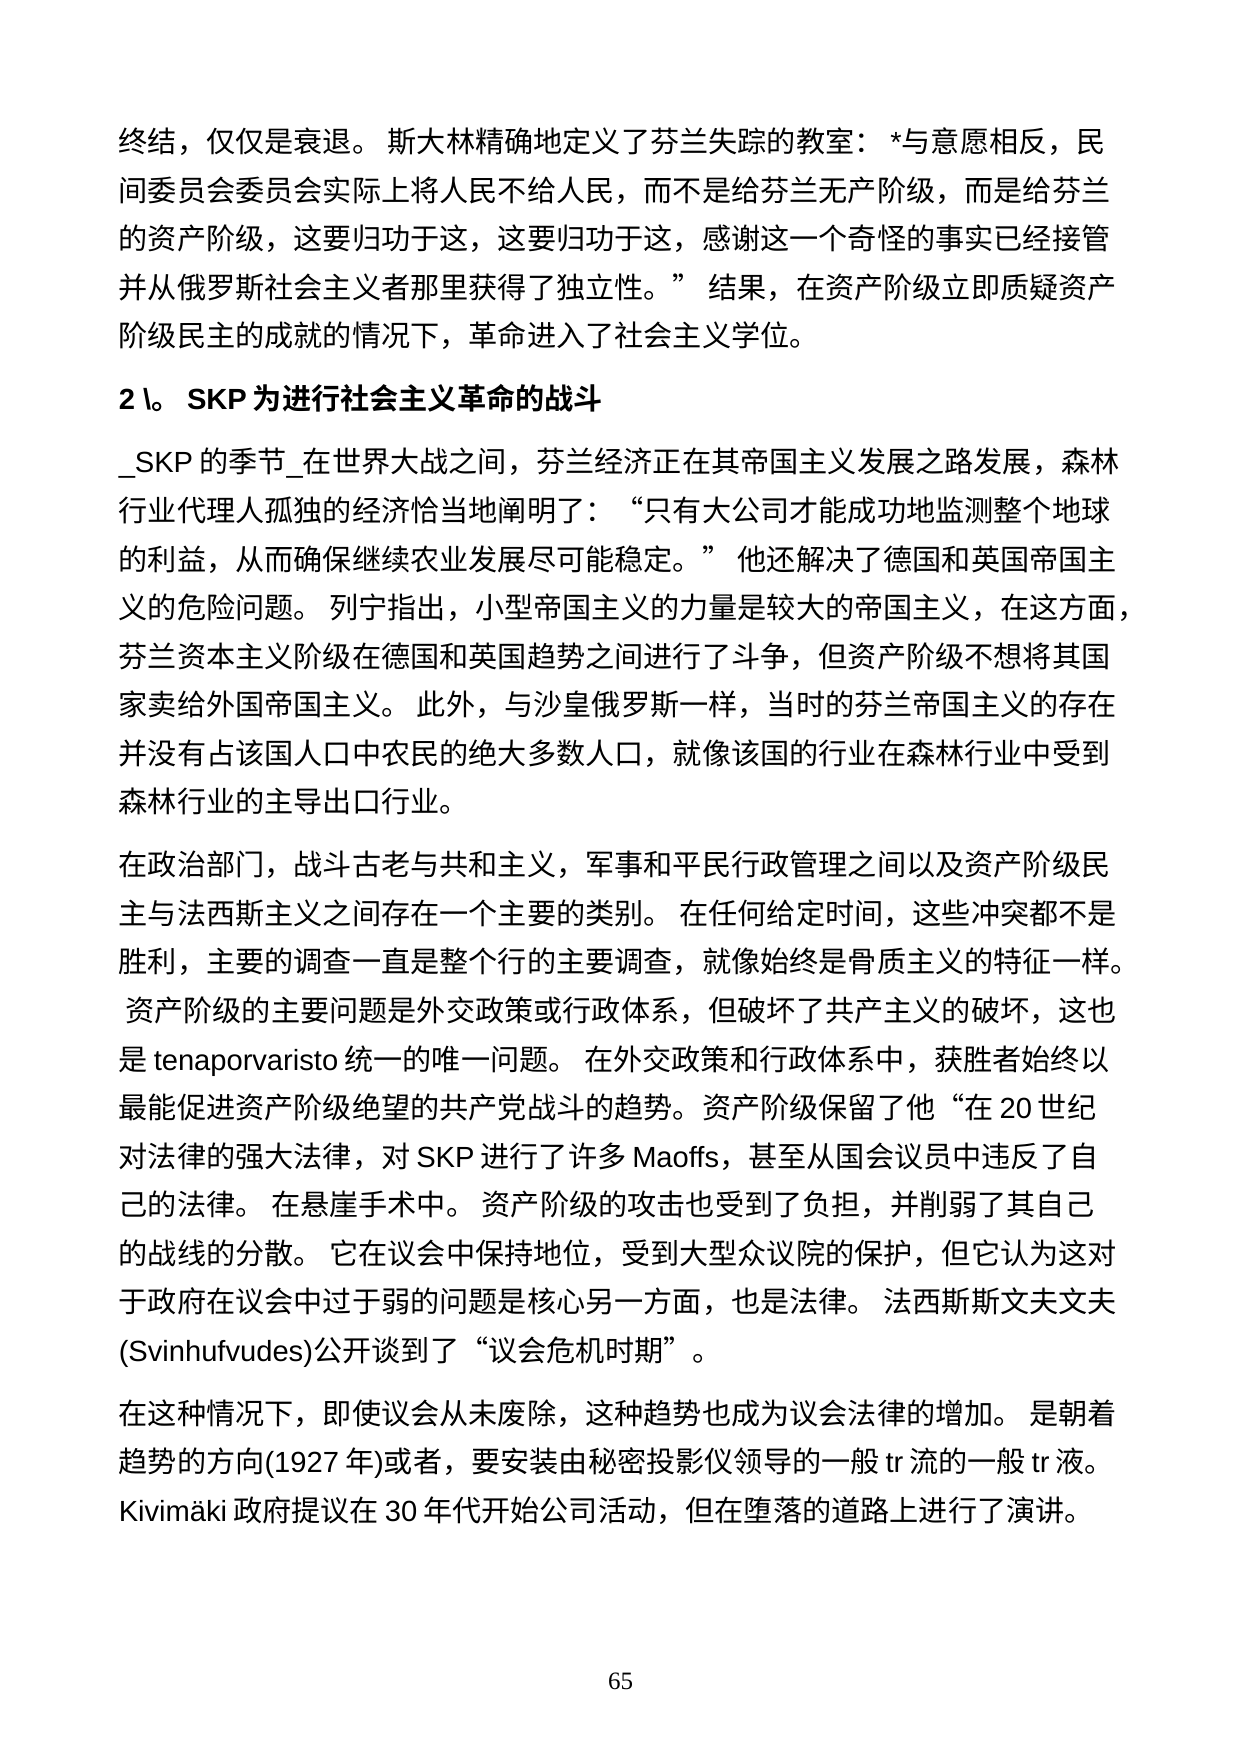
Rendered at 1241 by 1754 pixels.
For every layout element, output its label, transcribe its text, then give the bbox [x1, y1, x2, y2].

text 终结，仅仅是衰退。 斯大林精确地定义了芬兰失踪的教室： *与意愿相反，民间委员会委员会实际上将人民不给人民，而不是给芬兰无产阶级，而是给芬兰的资产阶级，这要归功于这，这要归功于这，感谢这一个奇怪的事实已经接管并从俄罗斯社会主义者那里获得了独立性。” 结果，在资产阶级立即质疑资产阶级民主的成就的情况下，革命进入了社会主义学位。 [118, 118, 1122, 355]
text _SKP的季节_在世界大战之间，芬兰经济正在其帝国主义发展之路发展，森林行业代理人孤独的经济恰当地阐明了：“只有大公司才能成功地监测整个地球的利益，从而确保继续农业发展尽可能稳定。” 他还解决了德国和英国帝国主义的危险问题。 列宁指出，小型帝国主义的力量是较大的帝国主义，在这方面，芬兰资本主义阶级在德国和英国趋势之间进行了斗争，但资产阶级不想将其国家卖给外国帝国主义。 此外，与沙皇俄罗斯一样，当时的芬兰帝国主义的存在并没有占该国人口中农民的绝大多数人口，就像该国的行业在森林行业中受到森林行业的主导出口行业。 [118, 439, 1122, 821]
text 在这种情况下，即使议会从未废除，这种趋势也成为议会法律的增加。 是朝着趋势的方向(1927年)或者，要安装由秘密投影仪领导的一般tr流的一般tr液。 Kivimäki政府提议在30年代开始公司活动，但在堕落的道路上进行了演讲。 [118, 1390, 1122, 1530]
text 在政治部门，战斗古老与共和主义，军事和平民行政管理之间以及资产阶级民主与法西斯主义之间存在一个主要的类别。 在任何给定时间，这些冲突都不是胜利，主要的调查一直是整个行的主要调查，就像始终是骨质主义的特征一样。 资产阶级的主要问题是外交政策或行政体系，但破坏了共产主义的破坏，这也是tenaporvaristo统一的唯一问题。 在外交政策和行政体系中，获胜者始终以最能促进资产阶级绝望的共产党战斗的趋势。资产阶级保留了他“在20世纪对法律的强大法律，对SKP进行了许多Maoffs，甚至从国会议员中违反了自己的法律。 在悬崖手术中。 资产阶级的攻击也受到了负担，并削弱了其自己的战线的分散。 它在议会中保持地位，受到大型众议院的保护，但它认为这对于政府在议会中过于弱的问题是核心另一方面，也是法律。 法西斯斯文夫文夫(Svinhufvudes)公开谈到了“议会危机时期”。 [118, 842, 1122, 1369]
text 2 \。 SKP为进行社会主义革命的战斗 [118, 376, 1122, 418]
